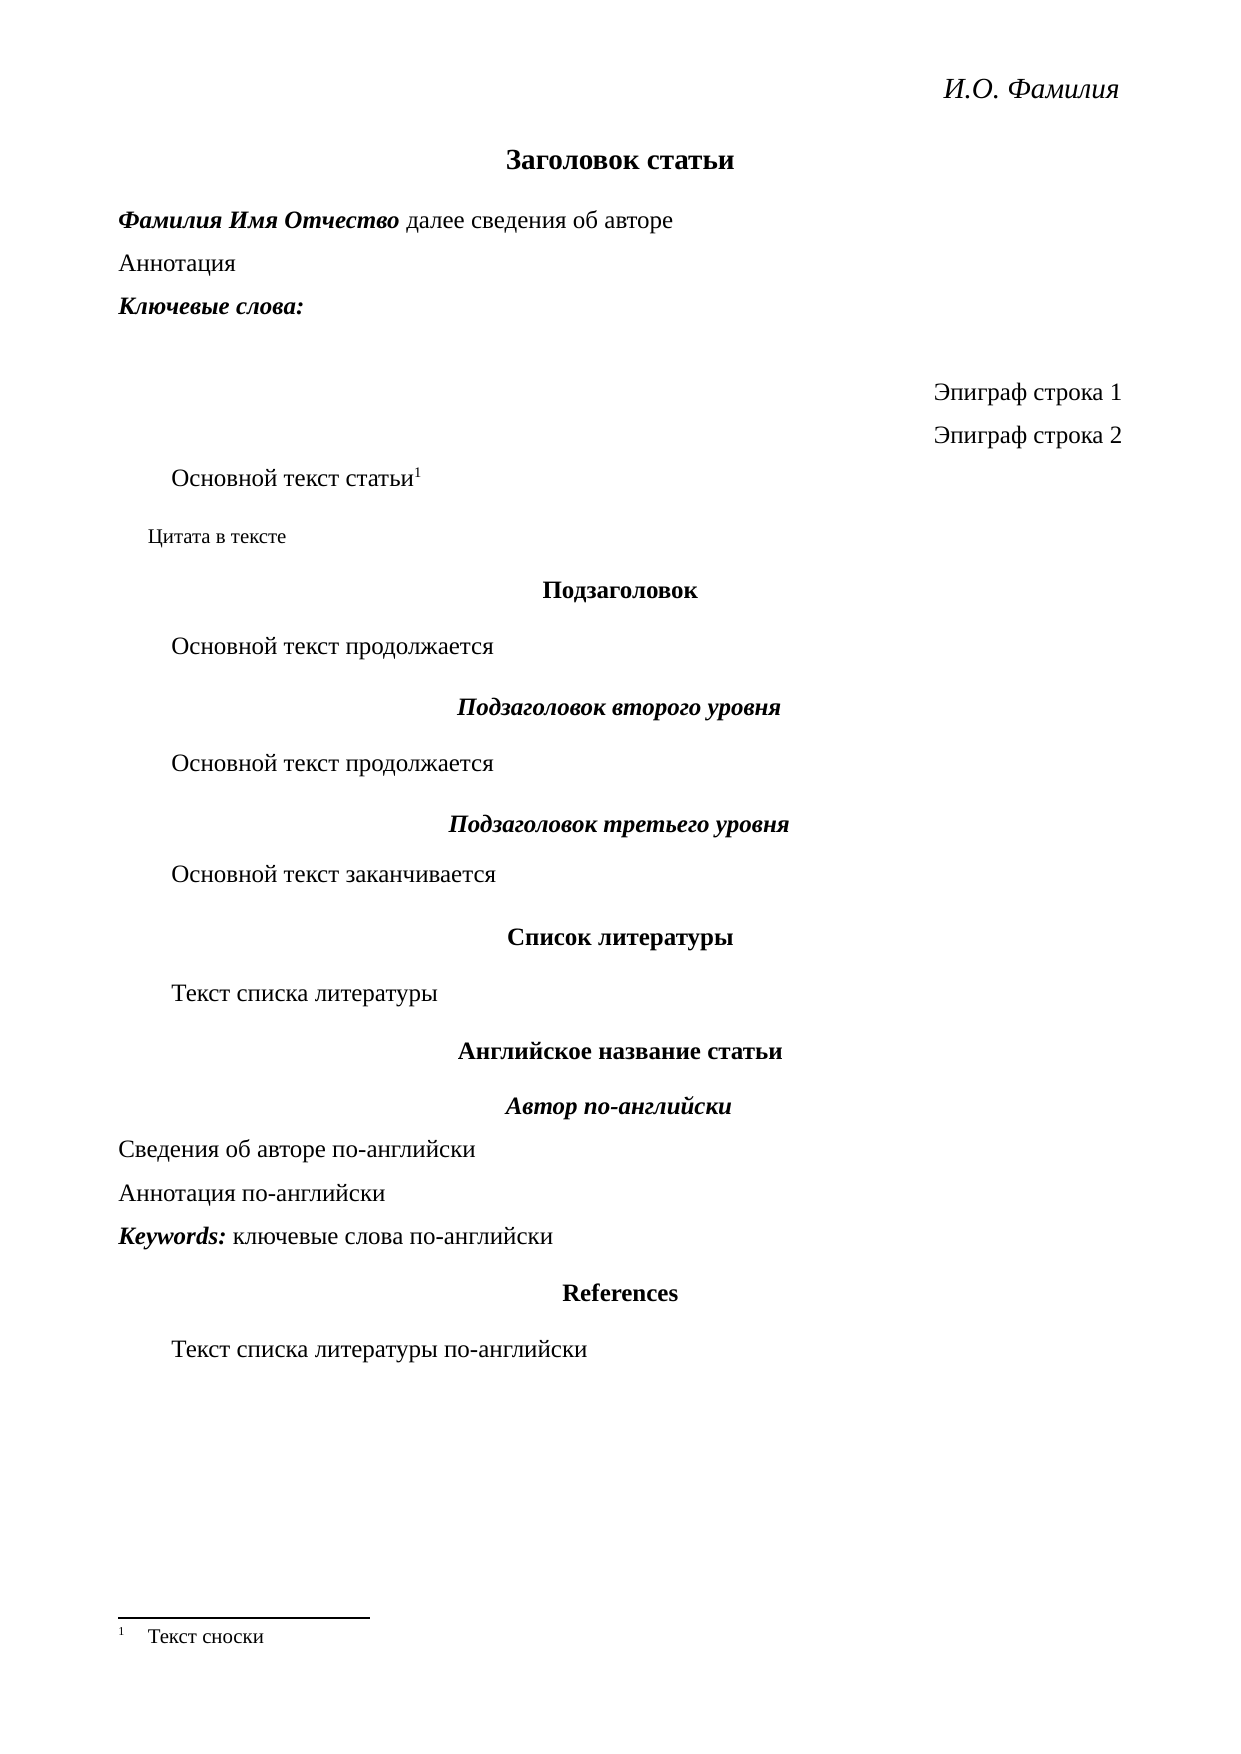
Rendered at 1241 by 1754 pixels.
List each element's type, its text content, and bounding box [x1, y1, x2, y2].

text Ключевые слова: [118, 291, 1122, 320]
text Основной текст заканчивается [118, 859, 1122, 888]
text Аннотация по-английски [118, 1178, 1122, 1206]
subtitle Английское название статьи [118, 1036, 1122, 1064]
subtitle Подзаголовок [118, 575, 1122, 604]
text Эпиграф строка 1 [118, 377, 1122, 406]
text Основной текст продолжается [118, 631, 1122, 659]
text Keywords: ключевые слова по-английски [118, 1221, 1122, 1249]
text Основной текст продолжается [118, 748, 1122, 777]
text Текст списка литературы [118, 978, 1122, 1007]
text И.О. Фамилия [118, 71, 1122, 104]
subtitle Подзаголовок второго уровня [118, 692, 1122, 721]
text Текст списка литературы по-английски [118, 1334, 1122, 1363]
text Основной текст статьи [118, 463, 1122, 492]
text Текст сноски [118, 1624, 1122, 1648]
subtitle Заголовок статьи [118, 142, 1122, 176]
subtitle Подзаголовок третьего уровня [118, 809, 1122, 838]
subtitle Список литературы [118, 922, 1122, 951]
text Эпиграф строка 2 [118, 420, 1122, 449]
text Цитата в тексте [148, 525, 1093, 548]
subtitle References [118, 1278, 1122, 1307]
text Аннотация [118, 248, 1122, 277]
text Автор по-английски [118, 1091, 1122, 1120]
text Фамилия Имя Отчество далее сведения об авторе [118, 205, 1122, 233]
text Сведения об авторе по-английски [118, 1134, 1122, 1163]
